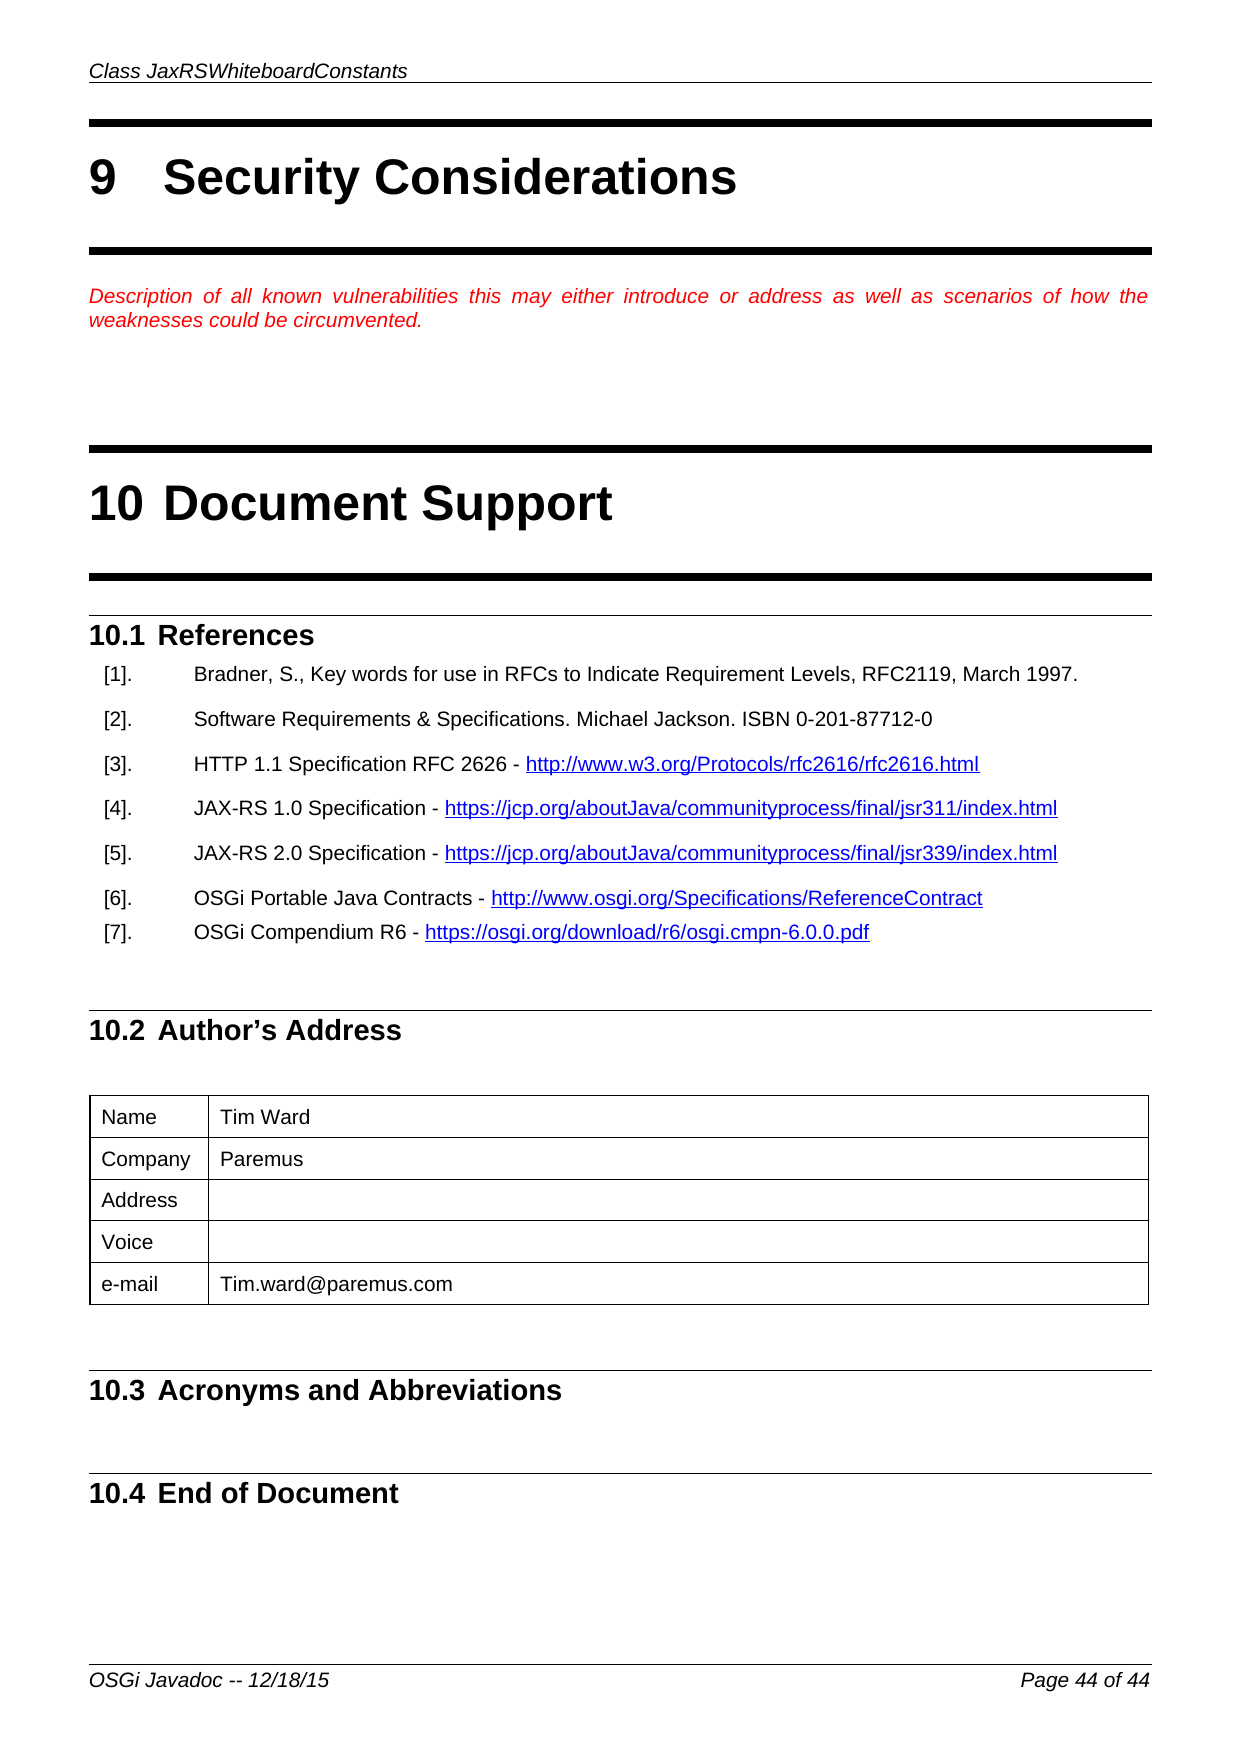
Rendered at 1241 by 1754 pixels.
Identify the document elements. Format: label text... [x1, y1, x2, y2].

table_cell [209, 1221, 1148, 1262]
table_cell Voice [91, 1221, 208, 1262]
list OSGi Compendium R6 - https://osgi.org/download/r6/osgi.cmpn-6.0.0.pdf [103, 920, 1152, 944]
table_cell [209, 1180, 1148, 1220]
table_cell e-mail [91, 1263, 208, 1304]
table_header Tim Ward [209, 1096, 1148, 1137]
list HTTP 1.1 Specification RFC 2626 - http://www.w3.org/Protocols/rfc2616/rfc2616.html [103, 751, 1152, 775]
subtitle End of Document [88, 1474, 1152, 1509]
table_cell Tim.ward@paremus.com [209, 1263, 1148, 1304]
list Bradner, S., Key words for use in RFCs to Indicate Requirement Levels, RFC2119, March 1997. [103, 662, 1152, 686]
list JAX-RS 1.0 Specification - https://jcp.org/aboutJava/communityprocess/final/jsr311/index.html [103, 796, 1152, 820]
list JAX-RS 2.0 Specification - https://jcp.org/aboutJava/communityprocess/final/jsr339/index.html [103, 841, 1152, 865]
subtitle Author’s Address [88, 1011, 1152, 1046]
table_cell Company [91, 1138, 208, 1179]
subtitle Acronyms and Abbreviations [88, 1371, 1152, 1407]
subtitle References [88, 616, 1152, 651]
list Software Requirements & Specifications. Michael Jackson. ISBN 0-201-87712-0 [103, 707, 1152, 731]
table_cell Address [91, 1180, 208, 1220]
subtitle Security Considerations [88, 120, 1152, 255]
list OSGi Portable Java Contracts - http://www.osgi.org/Specifications/ReferenceContract [103, 886, 1152, 910]
table_header Name [91, 1096, 208, 1137]
table_cell Paremus [209, 1138, 1148, 1179]
text Description of all known vulnerabilities this may either introduce or address as well as scenarios of how the weaknesses could be circumvented. [88, 284, 1152, 332]
subtitle Document Support [88, 446, 1152, 581]
